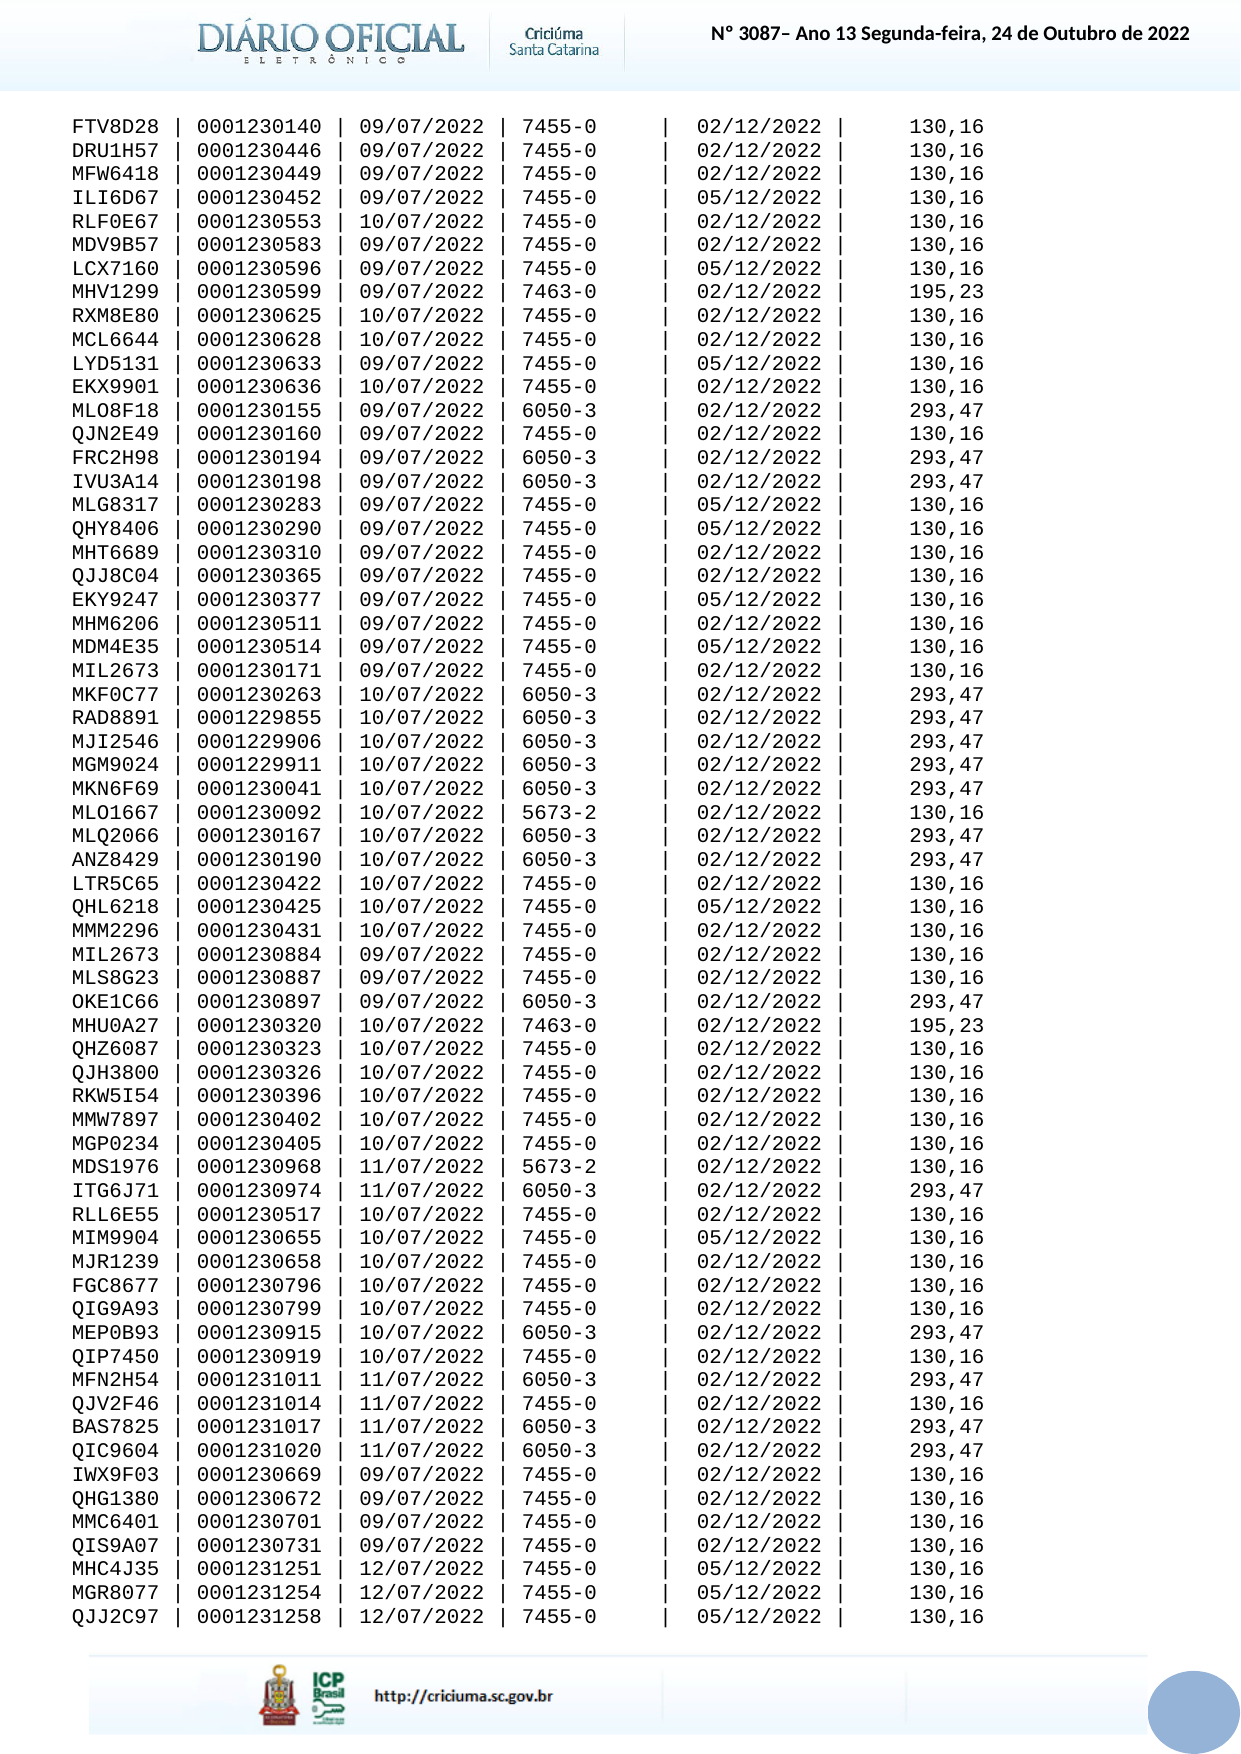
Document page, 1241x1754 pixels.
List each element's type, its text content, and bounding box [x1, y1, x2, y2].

text MLG8317 | 0001230283 | 09/07/2022 | 7455-0 | 05/12/2022 | 130,16 [59, 494, 1167, 518]
text MFN2H54 | 0001231011 | 11/07/2022 | 6050-3 | 02/12/2022 | 293,47 [59, 1369, 1167, 1393]
text MMM2296 | 0001230431 | 10/07/2022 | 7455-0 | 02/12/2022 | 130,16 [59, 920, 1167, 944]
text MLQ2066 | 0001230167 | 10/07/2022 | 6050-3 | 02/12/2022 | 293,47 [59, 825, 1167, 849]
text IWX9F03 | 0001230669 | 09/07/2022 | 7455-0 | 02/12/2022 | 130,16 [59, 1464, 1167, 1487]
text MKN6F69 | 0001230041 | 10/07/2022 | 6050-3 | 02/12/2022 | 293,47 [59, 778, 1167, 802]
text QIP7450 | 0001230919 | 10/07/2022 | 7455-0 | 02/12/2022 | 130,16 [59, 1346, 1167, 1369]
text ITG6J71 | 0001230974 | 11/07/2022 | 6050-3 | 02/12/2022 | 293,47 [59, 1180, 1167, 1204]
text MDV9B57 | 0001230583 | 09/07/2022 | 7455-0 | 02/12/2022 | 130,16 [59, 234, 1167, 258]
text MDM4E35 | 0001230514 | 09/07/2022 | 7455-0 | 05/12/2022 | 130,16 [59, 636, 1167, 660]
text MJI2546 | 0001229906 | 10/07/2022 | 6050-3 | 02/12/2022 | 293,47 [59, 731, 1167, 754]
text FTV8D28 | 0001230140 | 09/07/2022 | 7455-0 | 02/12/2022 | 130,16 [59, 116, 1167, 140]
text QHY8406 | 0001230290 | 09/07/2022 | 7455-0 | 05/12/2022 | 130,16 [59, 518, 1167, 542]
text MGP0234 | 0001230405 | 10/07/2022 | 7455-0 | 02/12/2022 | 130,16 [59, 1133, 1167, 1156]
text MHM6206 | 0001230511 | 09/07/2022 | 7455-0 | 02/12/2022 | 130,16 [59, 613, 1167, 636]
text BAS7825 | 0001231017 | 11/07/2022 | 6050-3 | 02/12/2022 | 293,47 [59, 1417, 1167, 1440]
text FGC8677 | 0001230796 | 10/07/2022 | 7455-0 | 02/12/2022 | 130,16 [59, 1275, 1167, 1298]
text QHZ6087 | 0001230323 | 10/07/2022 | 7455-0 | 02/12/2022 | 130,16 [59, 1038, 1167, 1062]
text QJN2E49 | 0001230160 | 09/07/2022 | 7455-0 | 02/12/2022 | 130,16 [59, 423, 1167, 447]
text MHU0A27 | 0001230320 | 10/07/2022 | 7463-0 | 02/12/2022 | 195,23 [59, 1014, 1167, 1038]
text EKX9901 | 0001230636 | 10/07/2022 | 7455-0 | 02/12/2022 | 130,16 [59, 376, 1167, 400]
text MKF0C77 | 0001230263 | 10/07/2022 | 6050-3 | 02/12/2022 | 293,47 [59, 683, 1167, 707]
text QIC9604 | 0001231020 | 11/07/2022 | 6050-3 | 02/12/2022 | 293,47 [59, 1440, 1167, 1464]
text MMW7897 | 0001230402 | 10/07/2022 | 7455-0 | 02/12/2022 | 130,16 [59, 1109, 1167, 1133]
text MJR1239 | 0001230658 | 10/07/2022 | 7455-0 | 02/12/2022 | 130,16 [59, 1251, 1167, 1275]
text LTR5C65 | 0001230422 | 10/07/2022 | 7455-0 | 02/12/2022 | 130,16 [59, 873, 1167, 896]
text MCL6644 | 0001230628 | 10/07/2022 | 7455-0 | 02/12/2022 | 130,16 [59, 329, 1167, 352]
text QJJ2C97 | 0001231258 | 12/07/2022 | 7455-0 | 05/12/2022 | 130,16 [59, 1606, 1167, 1629]
text QJJ8C04 | 0001230365 | 09/07/2022 | 7455-0 | 02/12/2022 | 130,16 [59, 565, 1167, 589]
text MGM9024 | 0001229911 | 10/07/2022 | 6050-3 | 02/12/2022 | 293,47 [59, 754, 1167, 778]
text LYD5131 | 0001230633 | 09/07/2022 | 7455-0 | 05/12/2022 | 130,16 [59, 352, 1167, 376]
text OKE1C66 | 0001230897 | 09/07/2022 | 6050-3 | 02/12/2022 | 293,47 [59, 991, 1167, 1014]
text QIS9A07 | 0001230731 | 09/07/2022 | 7455-0 | 02/12/2022 | 130,16 [59, 1535, 1167, 1558]
text RXM8E80 | 0001230625 | 10/07/2022 | 7455-0 | 02/12/2022 | 130,16 [59, 305, 1167, 329]
text MEP0B93 | 0001230915 | 10/07/2022 | 6050-3 | 02/12/2022 | 293,47 [59, 1322, 1167, 1346]
text MLS8G23 | 0001230887 | 09/07/2022 | 7455-0 | 02/12/2022 | 130,16 [59, 967, 1167, 991]
text ANZ8429 | 0001230190 | 10/07/2022 | 6050-3 | 02/12/2022 | 293,47 [59, 849, 1167, 873]
text LCX7160 | 0001230596 | 09/07/2022 | 7455-0 | 05/12/2022 | 130,16 [59, 258, 1167, 282]
text MIL2673 | 0001230884 | 09/07/2022 | 7455-0 | 02/12/2022 | 130,16 [59, 944, 1167, 967]
text MIM9904 | 0001230655 | 10/07/2022 | 7455-0 | 05/12/2022 | 130,16 [59, 1227, 1167, 1251]
text MHT6689 | 0001230310 | 09/07/2022 | 7455-0 | 02/12/2022 | 130,16 [59, 542, 1167, 565]
text RAD8891 | 0001229855 | 10/07/2022 | 6050-3 | 02/12/2022 | 293,47 [59, 707, 1167, 731]
text QIG9A93 | 0001230799 | 10/07/2022 | 7455-0 | 02/12/2022 | 130,16 [59, 1298, 1167, 1322]
text IVU3A14 | 0001230198 | 09/07/2022 | 6050-3 | 02/12/2022 | 293,47 [59, 471, 1167, 494]
text MMC6401 | 0001230701 | 09/07/2022 | 7455-0 | 02/12/2022 | 130,16 [59, 1511, 1167, 1535]
text DRU1H57 | 0001230446 | 09/07/2022 | 7455-0 | 02/12/2022 | 130,16 [59, 140, 1167, 163]
text ILI6D67 | 0001230452 | 09/07/2022 | 7455-0 | 05/12/2022 | 130,16 [59, 187, 1167, 211]
text QJV2F46 | 0001231014 | 11/07/2022 | 7455-0 | 02/12/2022 | 130,16 [59, 1393, 1167, 1417]
text MIL2673 | 0001230171 | 09/07/2022 | 7455-0 | 02/12/2022 | 130,16 [59, 660, 1167, 683]
text MLO8F18 | 0001230155 | 09/07/2022 | 6050-3 | 02/12/2022 | 293,47 [59, 400, 1167, 423]
text RLF0E67 | 0001230553 | 10/07/2022 | 7455-0 | 02/12/2022 | 130,16 [59, 211, 1167, 234]
text RLL6E55 | 0001230517 | 10/07/2022 | 7455-0 | 02/12/2022 | 130,16 [59, 1204, 1167, 1227]
text FRC2H98 | 0001230194 | 09/07/2022 | 6050-3 | 02/12/2022 | 293,47 [59, 447, 1167, 471]
text MHC4J35 | 0001231251 | 12/07/2022 | 7455-0 | 05/12/2022 | 130,16 [59, 1558, 1167, 1582]
text QHG1380 | 0001230672 | 09/07/2022 | 7455-0 | 02/12/2022 | 130,16 [59, 1487, 1167, 1511]
text MHV1299 | 0001230599 | 09/07/2022 | 7463-0 | 02/12/2022 | 195,23 [59, 282, 1167, 305]
text EKY9247 | 0001230377 | 09/07/2022 | 7455-0 | 05/12/2022 | 130,16 [59, 589, 1167, 613]
text QHL6218 | 0001230425 | 10/07/2022 | 7455-0 | 05/12/2022 | 130,16 [59, 896, 1167, 920]
text MLO1667 | 0001230092 | 10/07/2022 | 5673-2 | 02/12/2022 | 130,16 [59, 802, 1167, 825]
text RKW5I54 | 0001230396 | 10/07/2022 | 7455-0 | 02/12/2022 | 130,16 [59, 1086, 1167, 1109]
text MDS1976 | 0001230968 | 11/07/2022 | 5673-2 | 02/12/2022 | 130,16 [59, 1156, 1167, 1180]
text MFW6418 | 0001230449 | 09/07/2022 | 7455-0 | 02/12/2022 | 130,16 [59, 163, 1167, 187]
text QJH3800 | 0001230326 | 10/07/2022 | 7455-0 | 02/12/2022 | 130,16 [59, 1062, 1167, 1086]
text MGR8077 | 0001231254 | 12/07/2022 | 7455-0 | 05/12/2022 | 130,16 [59, 1582, 1167, 1606]
